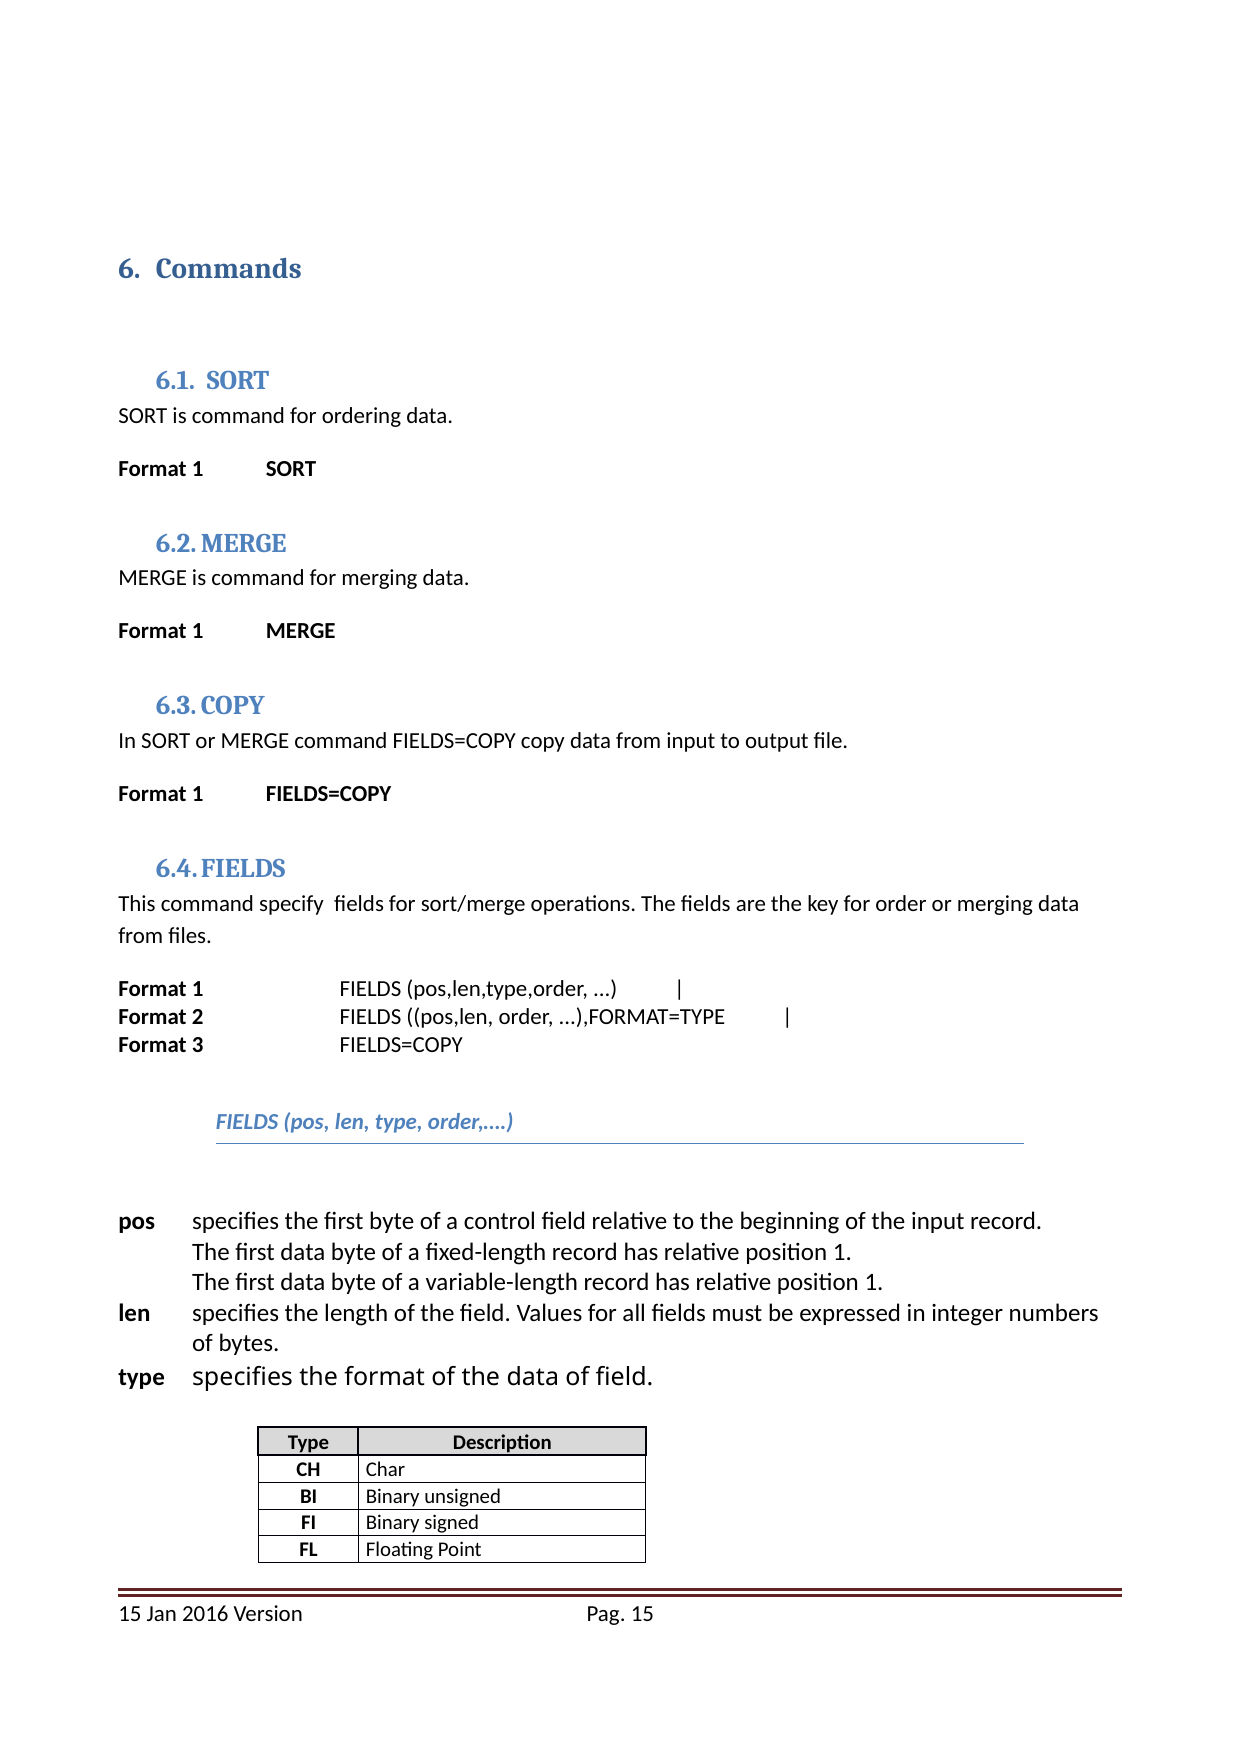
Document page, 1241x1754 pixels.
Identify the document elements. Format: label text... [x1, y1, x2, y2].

text Format 2 FIELDS ((pos,len, order, ...),FORMAT=TYPE | [118, 1002, 1122, 1030]
table_cell FI [259, 1510, 358, 1535]
table_cell Binary unsigned [359, 1483, 645, 1508]
list COPY [156, 690, 1122, 721]
text len specifies the length of the field. Values for all fields must be expressed in integer numbers of bytes. [118, 1297, 1122, 1358]
table_cell Floating Point [359, 1536, 645, 1562]
table_cell FL [259, 1536, 358, 1562]
table_cell BI [259, 1483, 358, 1508]
text MERGE is command for merging data. [118, 563, 1122, 591]
text pos specifies the first byte of a control field relative to the beginning of the input record. [118, 1206, 1122, 1236]
table_header Type [259, 1428, 357, 1454]
table_cell Binary signed [359, 1510, 645, 1535]
table_cell CH [259, 1456, 358, 1482]
text FIELDS (pos, len, type, order,….) [216, 1107, 1024, 1143]
text Format 1 MERGE [118, 616, 1122, 644]
list FIELDS [156, 853, 1122, 884]
text SORT is command for ordering data. [118, 401, 1122, 429]
table_cell Char [359, 1456, 645, 1482]
list MERGE [156, 528, 1122, 559]
list SORT [156, 365, 1122, 396]
text The first data byte of a variable-length record has relative position 1. [118, 1267, 1122, 1297]
text In SORT or MERGE command FIELDS=COPY copy data from input to output file. [118, 726, 1122, 754]
text Format 1 FIELDS (pos,len,type,order, ...) | [118, 974, 1122, 1002]
text The first data byte of a fixed-length record has relative position 1. [118, 1236, 1122, 1267]
text Format 1 SORT [118, 454, 1122, 482]
list Commands [118, 253, 1122, 286]
text Format 1 FIELDS=COPY [118, 779, 1122, 807]
text Format 3 FIELDS=COPY [118, 1030, 1122, 1058]
text This command specify fields for sort/merge operations. The fields are the key for order or merging data from files. [118, 889, 1122, 949]
text type specifies the format of the data of field. [118, 1358, 1122, 1392]
table_header Description [359, 1428, 645, 1454]
